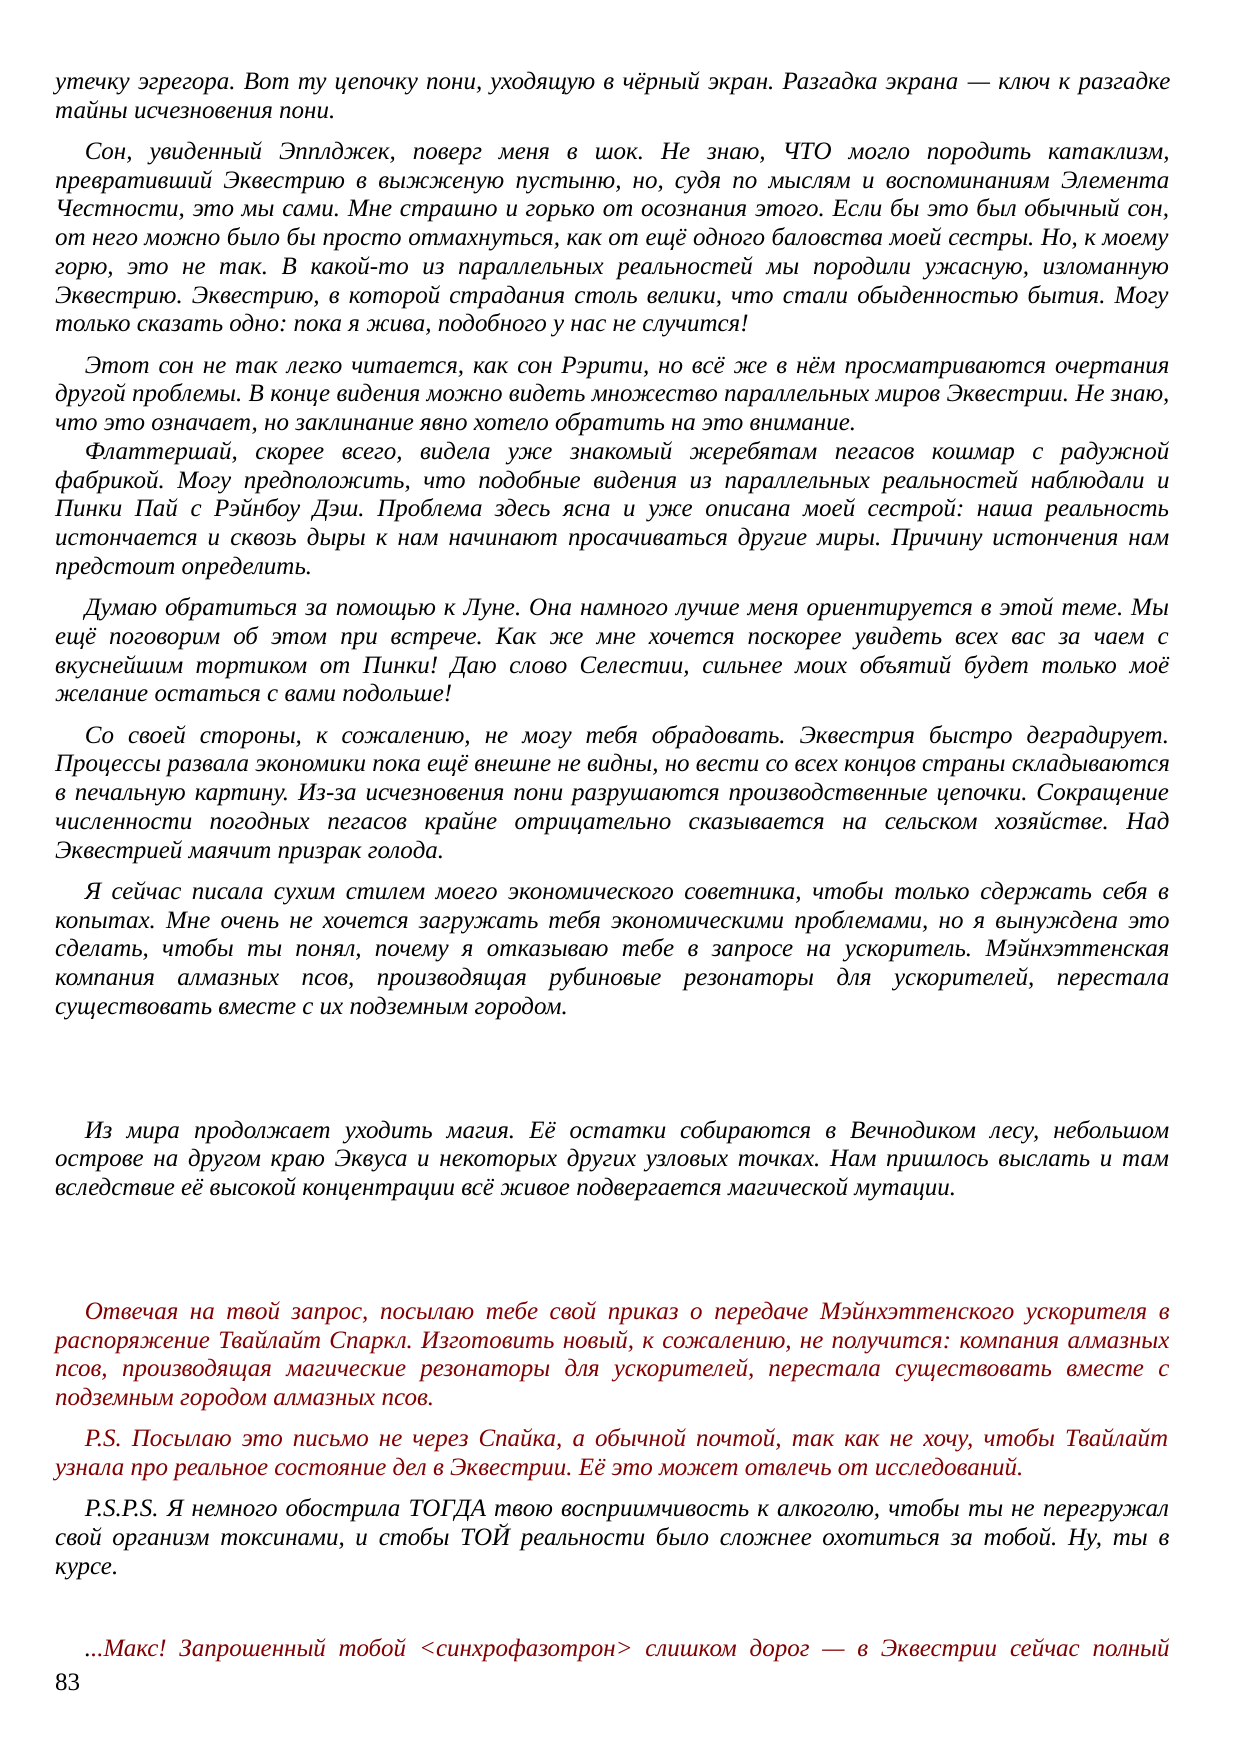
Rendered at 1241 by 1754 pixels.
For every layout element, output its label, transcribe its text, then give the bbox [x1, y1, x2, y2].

text Флаттершай, скорее всего, видела уже знакомый жеребятам пегасов кошмар с радужной фабрикой. Могу предположить, что подобные видения из параллельных реальностей наблюдали и Пинки Пай с Рэйнбоу Дэш. Проблема здесь ясна и уже описана моей сестрой: наша реальность истончается и сквозь дыры к нам начинают просачиваться другие миры. Причину истончения нам предстоит определить. [55, 436, 1173, 580]
text P.S.P.S. Я немного обострила ТОГДА твою восприимчивость к алкоголю, чтобы ты не перегружал свой организм токсинами, и стобы ТОЙ реальности было сложнее охотиться за тобой. Ну, ты в курсе. [55, 1493, 1173, 1580]
text Этот сон не так легко читается, как сон Рэрити, но всё же в нём просматриваются очертания другой проблемы. В конце видения можно видеть множество параллельных миров Эквестрии. Не знаю, что это означает, но заклинание явно хотело обратить на это внимание. [55, 350, 1173, 436]
text ...Макс! Запрошенный тобой <синхрофазотрон> слишком дорог — в Эквестрии сейчас полный [55, 1633, 1173, 1662]
text Со своей стороны, к сожалению, не могу тебя обрадовать. Эквестрия быстро деградирует. Процессы развала экономики пока ещё внешне не видны, но вести со всех концов страны складываются в печальную картину. Из-за исчезновения пони разрушаются производственные цепочки. Сокращение численности погодных пегасов крайне отрицательно сказывается на сельском хозяйстве. Над Эквестрией маячит призрак голода. [55, 720, 1173, 863]
text Отвечая на твой запрос, посылаю тебе свой приказ о передаче Мэйнхэттенского ускорителя в распоряжение Твайлайт Спаркл. Изготовить новый, к сожалению, не получится: компания алмазных псов, производящая магические резонаторы для ускорителей, перестала существовать вместе с подземным городом алмазных псов. [55, 1296, 1173, 1411]
text Из мира продолжает уходить магия. Её остатки собираются в Вечнодиком лесу, небольшом острове на другом краю Эквуса и некоторых других узловых точках. Нам пришлось выслать и там вследствие её высокой концентрации всё живое подвергается магической мутации. [55, 1115, 1173, 1201]
text P.S. Посылаю это письмо не через Спайка, а обычной почтой, так как не хочу, чтобы Твайлайт узнала про реальное состояние дел в Эквестрии. Её это может отвлечь от исследований. [55, 1423, 1173, 1481]
text Cон, увиденный Эпплджек, поверг меня в шок. Не знаю, ЧТО могло породить катаклизм, превративший Эквестрию в выжженую пустыню, но, судя по мыслям и воспоминаниям Элемента Честности, это мы сами. Мне страшно и горько от осознания этого. Если бы это был обычный сон, от него можно было бы просто отмахнуться, как от ещё одного баловства моей сестры. Но, к моему горю, это не так. В какой-то из параллельных реальностей мы породили ужасную, изломанную Эквестрию. Эквестрию, в которой страдания столь велики, что стали обыденностью бытия. Могу только сказать одно: пока я жива, подобного у нас не случится! [55, 136, 1173, 337]
text Я сейчас писала сухим стилем моего экономического советника, чтобы только сдержать себя в копытах. Мне очень не хочется загружать тебя экономическими проблемами, но я вынуждена это сделать, чтобы ты понял, почему я отказываю тебе в запросе на ускоритель. Мэйнхэттенская компания алмазных псов, производящая рубиновые резонаторы для ускорителей, перестала существовать вместе с их подземным городом. [55, 876, 1173, 1020]
text утечку эгрегора. Вот ту цепочку пони, уходящую в чёрный экран. Разгадка экрана — ключ к разгадке тайны исчезновения пони. [55, 66, 1173, 123]
text Думаю обратиться за помощью к Луне. Она намного лучше меня ориентируется в этой теме. Мы ещё поговорим об этом при встрече. Как же мне хочется поскорее увидеть всех вас за чаем с вкуснейшим тортиком от Пинки! Даю слово Селестии, сильнее моих объятий будет только моё желание остаться с вами подольше! [55, 592, 1173, 707]
